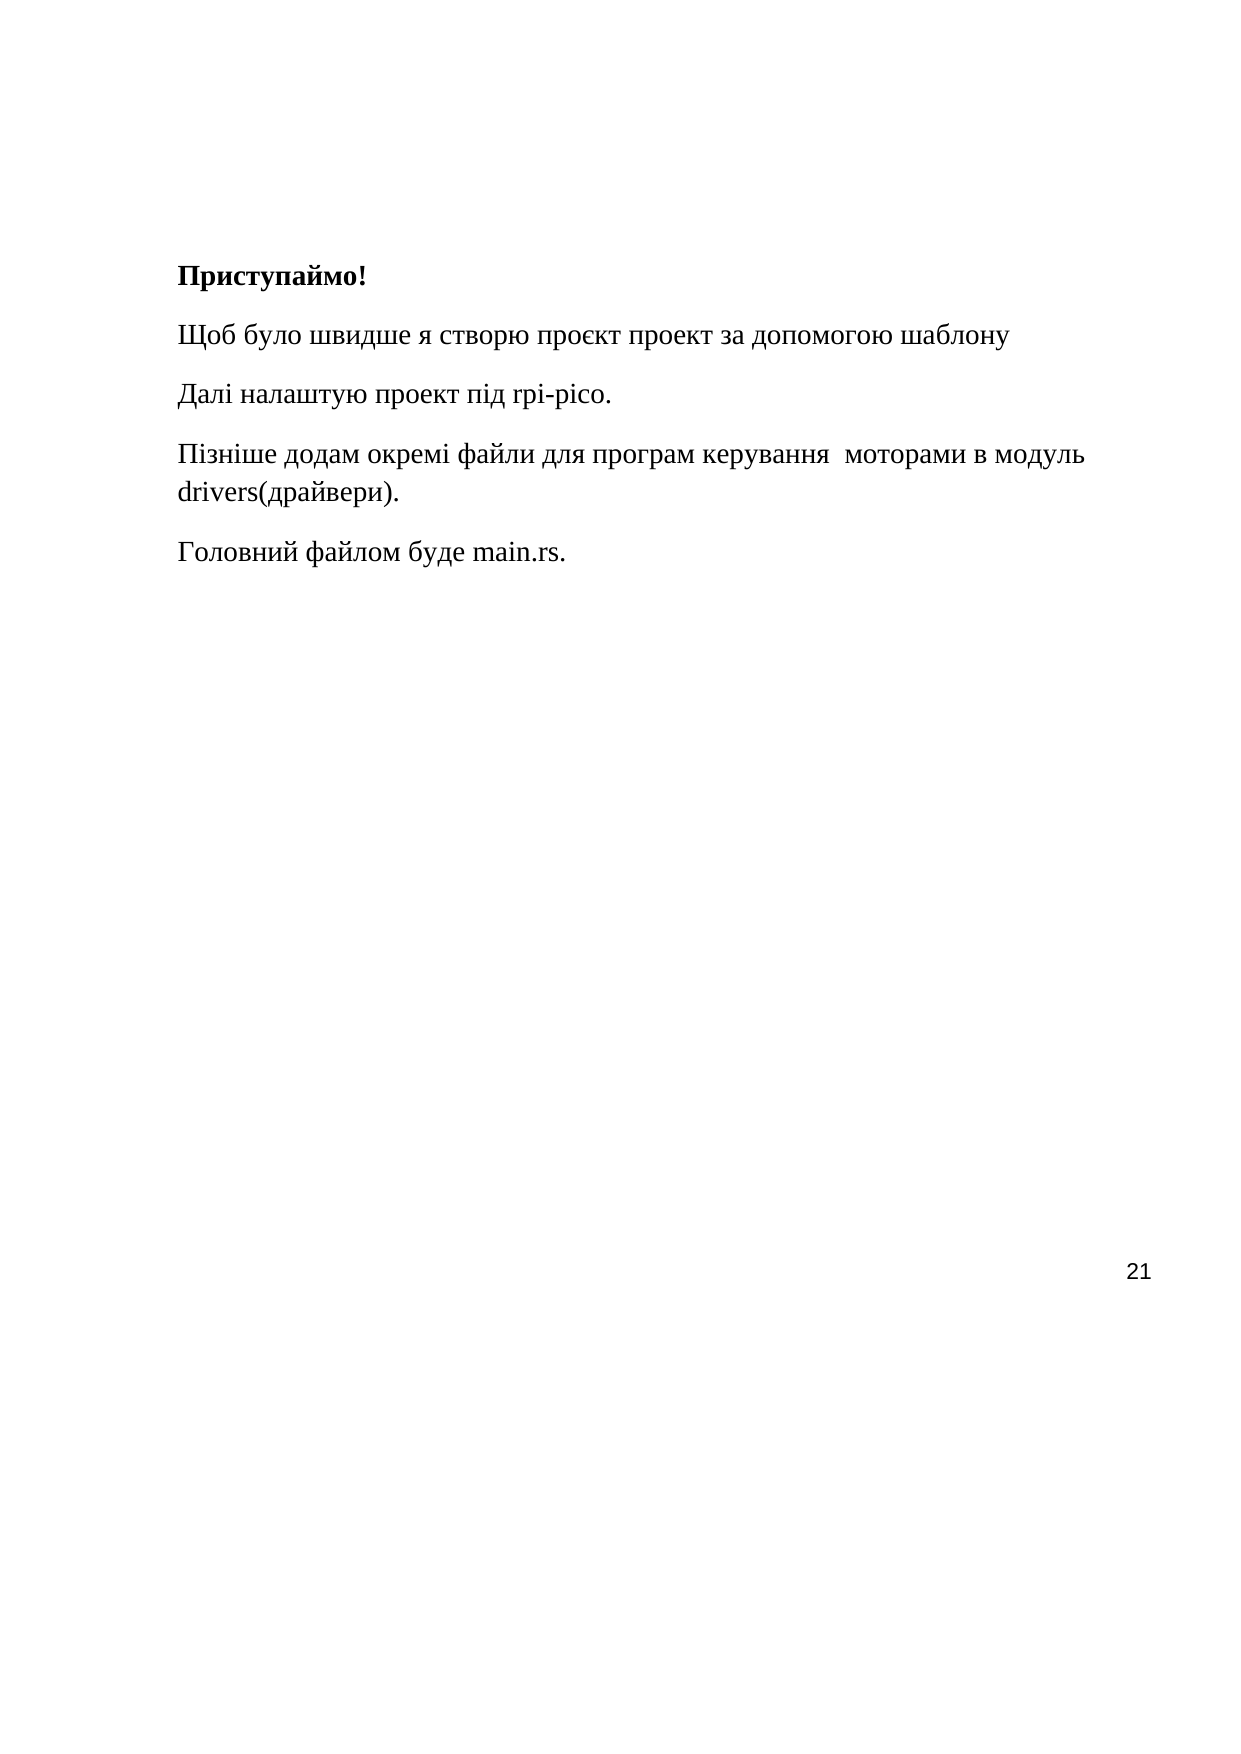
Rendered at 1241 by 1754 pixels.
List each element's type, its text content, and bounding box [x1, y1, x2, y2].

text Пізніше додам окремі файли для програм керування моторами в модуль drivers(драйвери). [177, 436, 1152, 508]
text Головний файлом буде main.rs. [177, 534, 1152, 567]
text Щоб було швидше я створю проєкт проект за допомогою шаблону [177, 317, 1152, 351]
text Далі налаштую проект під rpi-pico. [177, 377, 1152, 410]
text Приступаймо! [177, 258, 1152, 291]
